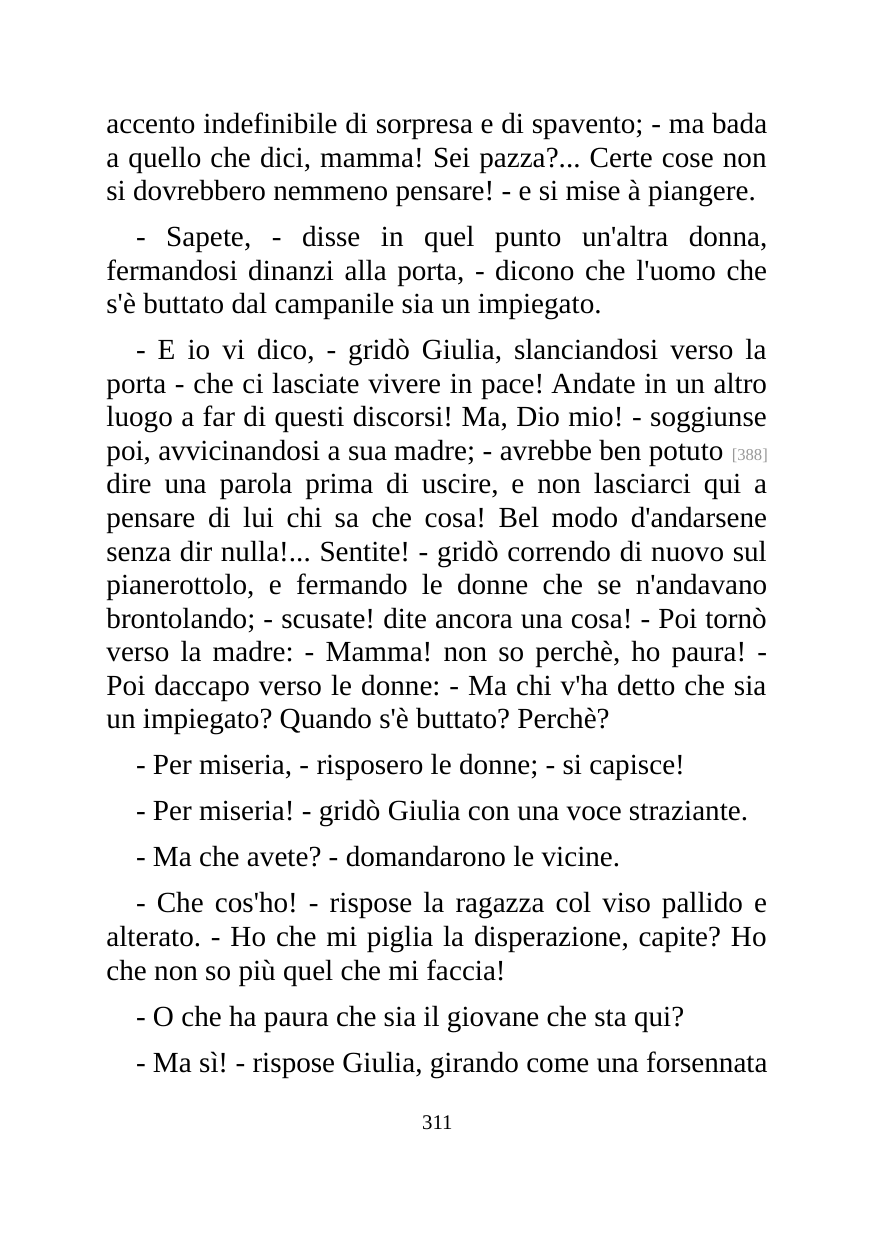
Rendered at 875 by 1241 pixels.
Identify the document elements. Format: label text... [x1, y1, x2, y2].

text - Ma che avete? - domandarono le vicine. [106, 839, 768, 873]
text accento indefinibile di sorpresa e di spavento; - ma bada a quello che dici, mamma! Sei pazza?... Certe cose non si dovrebbero nemmeno pensare! - e si mise à piangere. [106, 106, 768, 207]
text - Per miseria, - risposero le donne; - si capisce! [106, 747, 768, 781]
text - E io vi dico, - gridò Giulia, slanciandosi verso la porta - che ci lasciate vivere in pace! Andate in un altro luogo a far di questi discorsi! Ma, Dio mio! - soggiunse poi, avvicinandosi a sua madre; - avrebbe ben potuto [388] dire una parola prima di uscire, e non lasciarci qui a pensare di lui chi sa che cosa! Bel modo d'andarsene senza dir nulla!... Sentite! - gridò correndo di nuovo sul pianerottolo, e fermando le donne che se n'andavano brontolando; - scusate! dite ancora una cosa! - Poi tornò verso la madre: - Mamma! non so perchè, ho paura! - Poi daccapo verso le donne: - Ma chi v'ha detto che sia un impiegato? Quando s'è buttato? Perchè? [106, 332, 768, 735]
text - Che cos'ho! - rispose la ragazza col viso pallido e alterato. - Ho che mi piglia la disperazione, capite? Ho che non so più quel che mi faccia! [106, 886, 768, 986]
text - Sapete, - disse in quel punto un'altra donna, fermandosi dinanzi alla porta, - dicono che l'uomo che s'è buttato dal campanile sia un impiegato. [106, 219, 768, 320]
text - Ma sì! - rispose Giulia, girando come una forsennata [106, 1045, 768, 1078]
text - O che ha paura che sia il giovane che sta qui? [106, 999, 768, 1032]
text - Per miseria! - gridò Giulia con una voce straziante. [106, 793, 768, 827]
